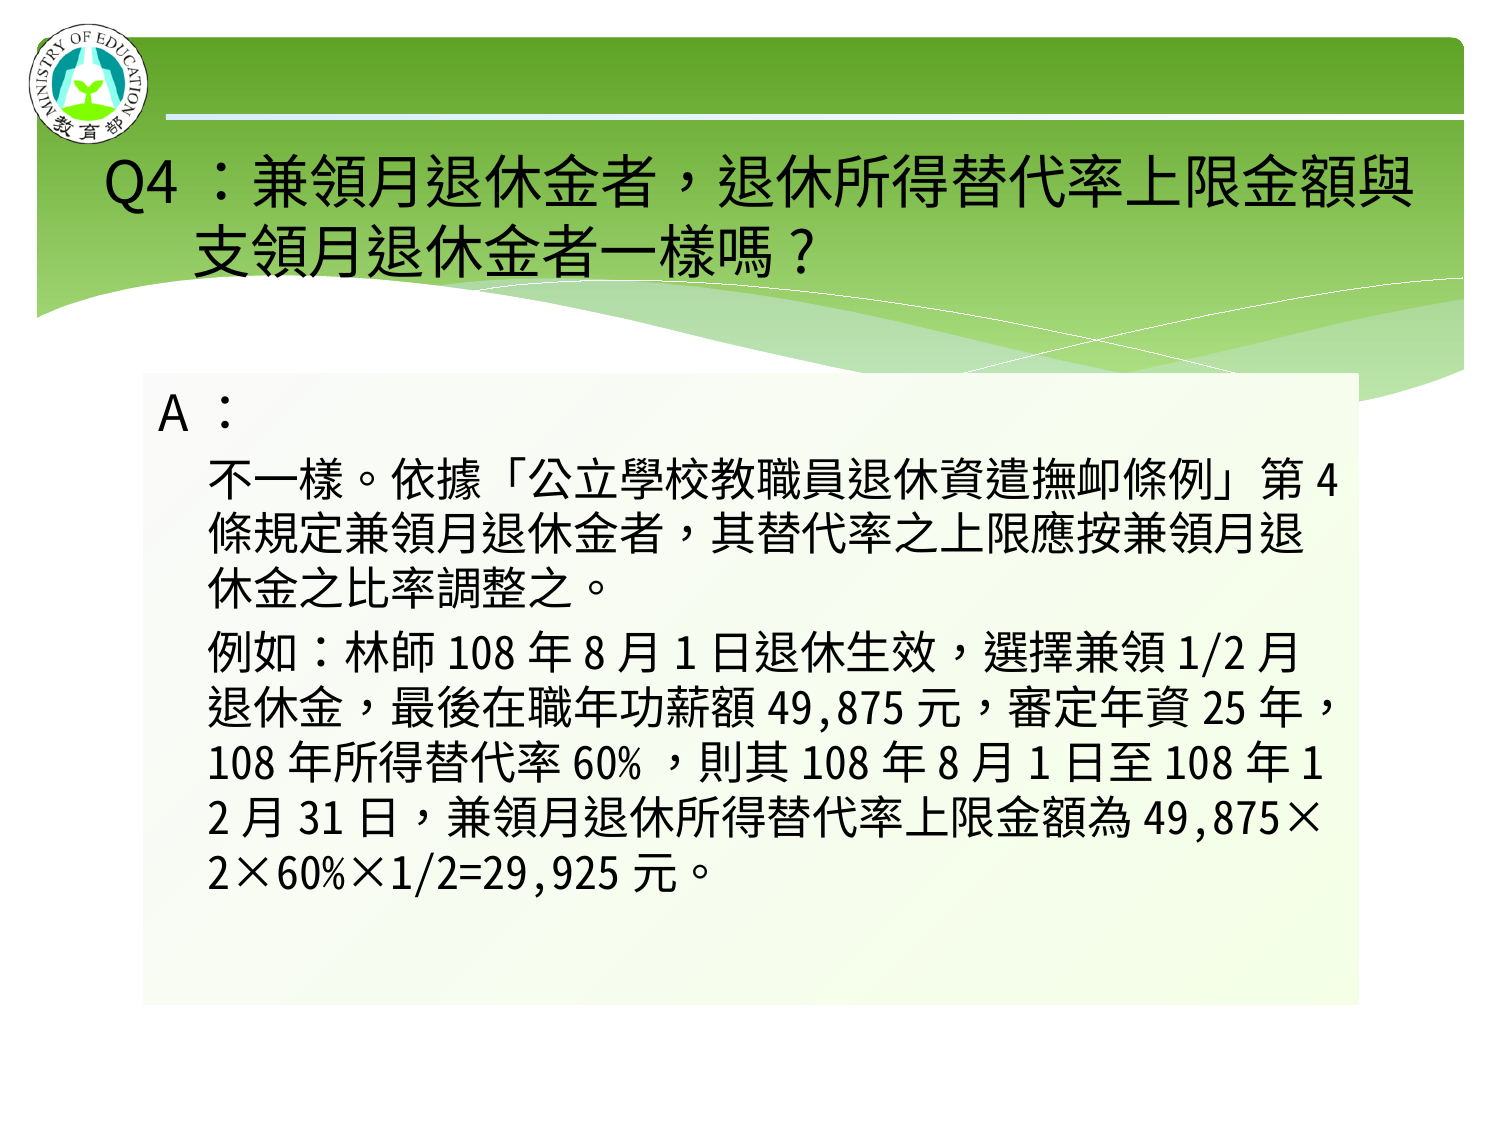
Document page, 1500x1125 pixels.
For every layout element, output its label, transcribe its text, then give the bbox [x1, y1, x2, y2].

title Q4：兼領月退休金者，退休所得替代率上限金額與支領月退休金者一樣嗎? [88, 101, 1439, 330]
picture [27, 22, 149, 145]
list A： 不一樣。依據「公立學校教職員退休資遣撫卹條例」第4條規定兼領月退休金者，其替代率之上限應按兼領月退休金之比率調整之。 例如：林師108年8月1日退休生效，選擇兼領1/2月退休金，最後在職年功薪額49,875元，審定年資25年，108年所得替代率60%，則其108年8月1日至108年12月31日，兼領月退休所得替代率上限金額為49,875×2×60%×1/2=29,925元。 [143, 373, 1359, 1005]
